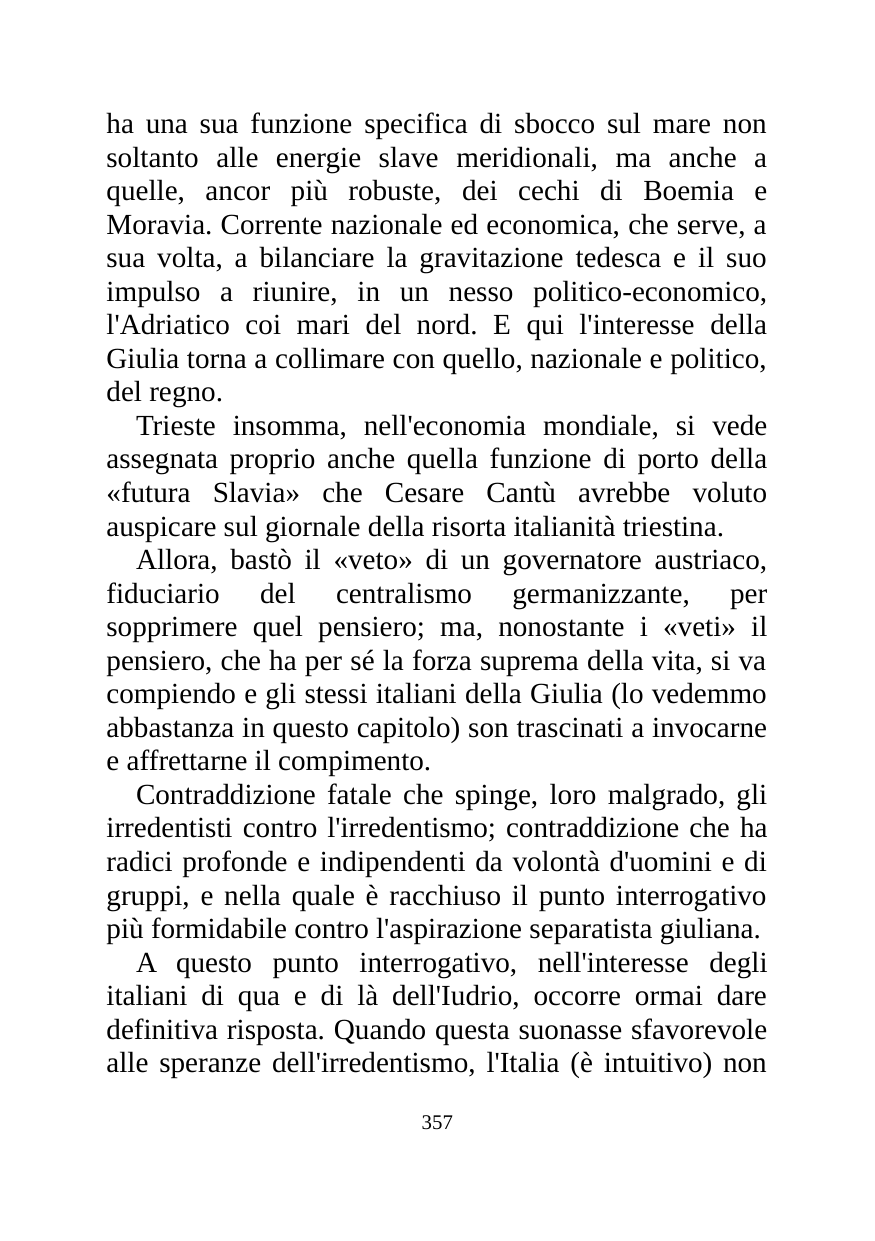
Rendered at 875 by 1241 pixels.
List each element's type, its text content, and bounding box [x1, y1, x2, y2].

text Allora, bastò il «veto» di un governatore austriaco, fiduciario del centralismo germanizzante, per sopprimere quel pensiero; ma, nonostante i «veti» il pensiero, che ha per sé la forza suprema della vita, si va compiendo e gli stessi italiani della Giulia (lo vedemmo abbastanza in questo capitolo) son trascinati a invocarne e affrettarne il compimento. [106, 542, 768, 777]
text Contraddizione fatale che spinge, loro malgrado, gli irredentisti contro l'irredentismo; contraddizione che ha radici profonde e indipendenti da volontà d'uomini e di gruppi, e nella quale è racchiuso il punto interrogativo più formidabile contro l'aspirazione separatista giuliana. [106, 777, 768, 945]
text ha una sua funzione specifica di sbocco sul mare non soltanto alle energie slave meridionali, ma anche a quelle, ancor più robuste, dei cechi di Boemia e Moravia. Corrente nazionale ed economica, che serve, a sua volta, a bilanciare la gravitazione tedesca e il suo impulso a riunire, in un nesso politico-economico, l'Adriatico coi mari del nord. E qui l'interesse della Giulia torna a collimare con quello, nazionale e politico, del regno. [106, 106, 768, 408]
text Trieste insomma, nell'economia mondiale, si vede assegnata proprio anche quella funzione di porto della «futura Slavia» che Cesare Cantù avrebbe voluto auspicare sul giornale della risorta italianità triestina. [106, 408, 768, 542]
text A questo punto interrogativo, nell'interesse degli italiani di qua e di là dell'Iudrio, occorre ormai dare definitiva risposta. Quando questa suonasse sfavorevole alle speranze dell'irredentismo, l'Italia (è intuitivo) non [106, 945, 768, 1079]
